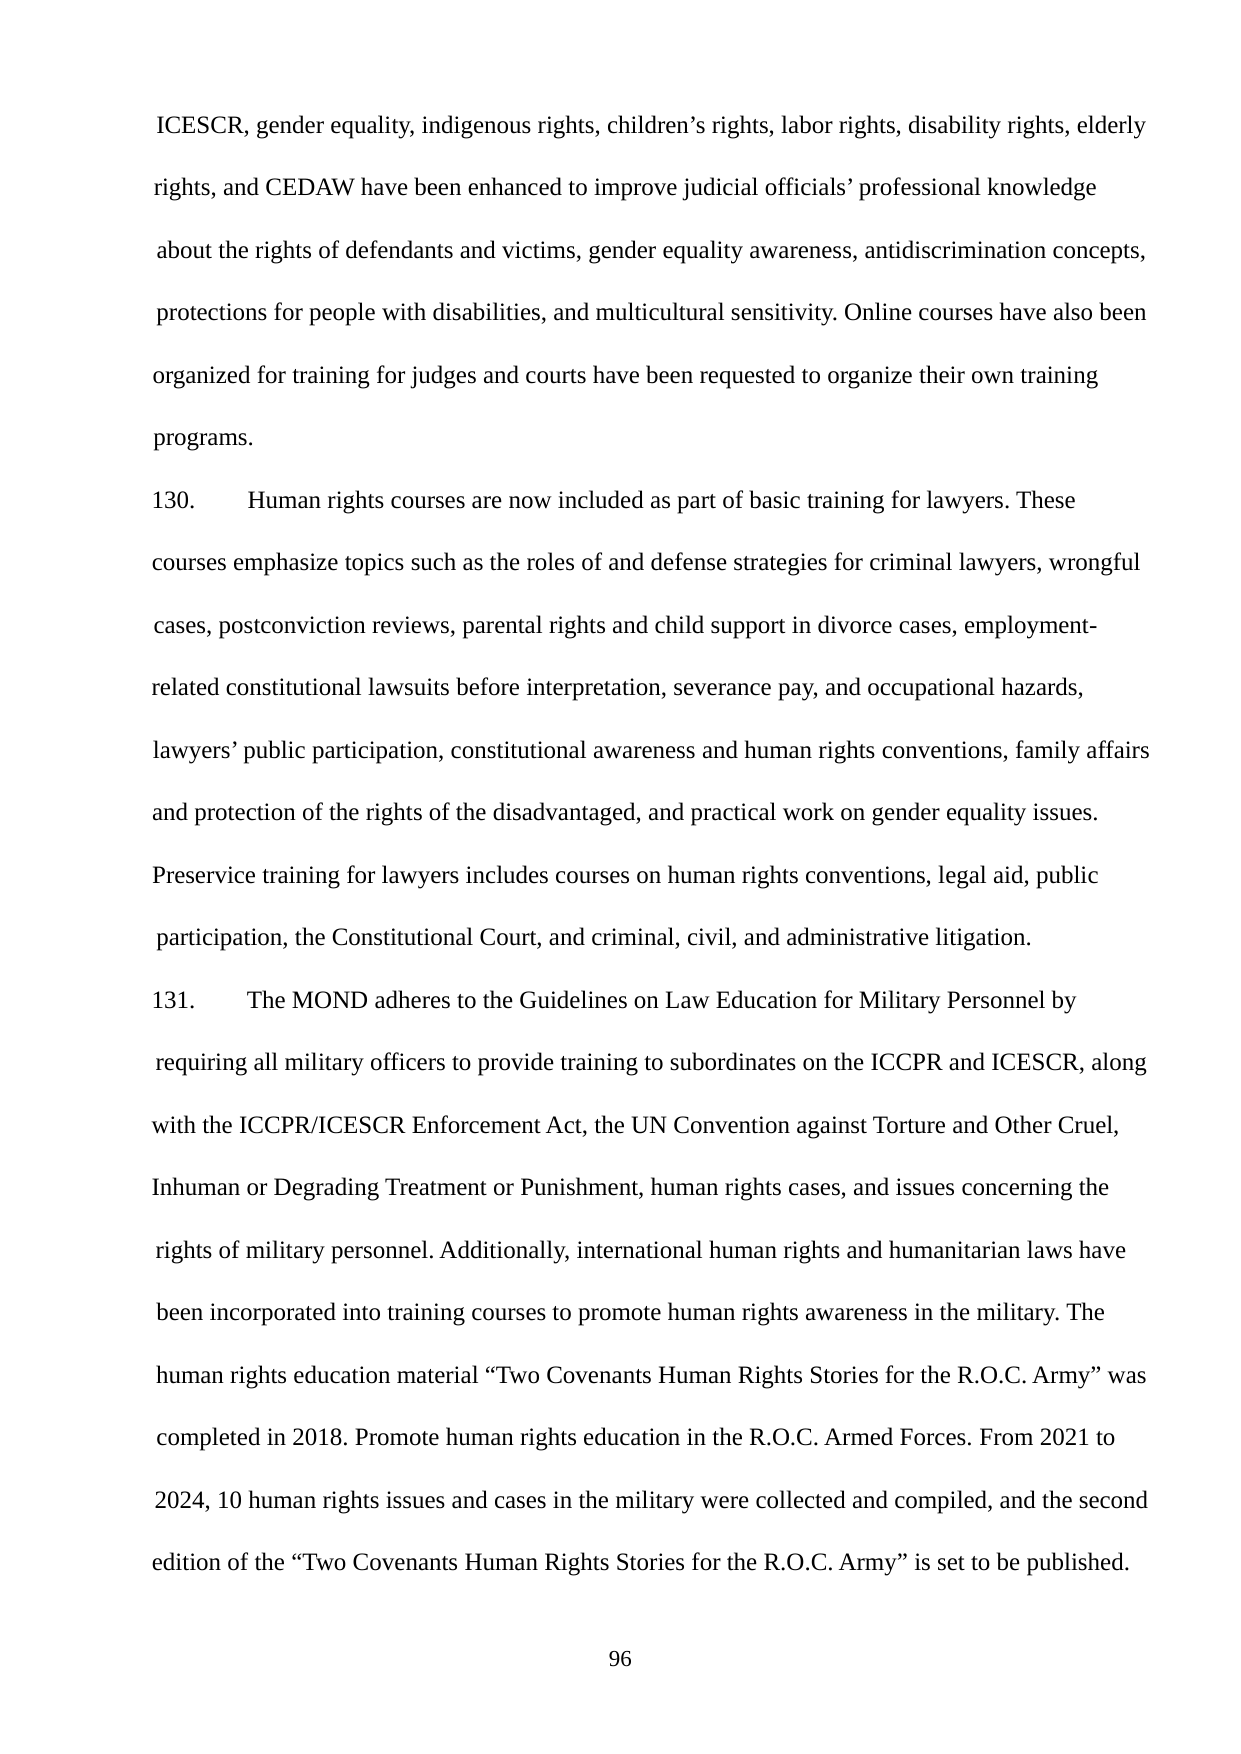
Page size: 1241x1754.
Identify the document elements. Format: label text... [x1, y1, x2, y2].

list The MOND adheres to the Guidelines on Law Education for Military Personnel by requiring all military officers to provide training to subordinates on the ICCPR and ICESCR, along with the ICCPR/ICESCR Enforcement Act, the UN Convention against Torture and Other Cruel, Inhuman or Degrading Treatment or Punishment, human rights cases, and issues concerning the rights of military personnel. Additionally, international human rights and humanitarian laws have been incorporated into training courses to promote human rights awareness in the military. The human rights education material “Two Covenants Human Rights Stories for the R.O.C. Army” was completed in 2018. Promote human rights education in the R.O.C. Armed Forces. From 2021 to 2024, 10 human rights issues and cases in the military were collected and compiled, and the second edition of the “Two Covenants Human Rights Stories for the R.O.C. Army” is set to be published. [142, 958, 1151, 1583]
list Human rights courses are now included as part of basic training for lawyers. These courses emphasize topics such as the roles of and defense strategies for criminal lawyers, wrongful cases, postconviction reviews, parental rights and child support in divorce cases, employment-related constitutional lawsuits before interpretation, severance pay, and occupational hazards, lawyers’ public participation, constitutional awareness and human rights conventions, family affairs and protection of the rights of the disadvantaged, and practical work on gender equality issues. Preservice training for lawyers includes courses on human rights conventions, legal aid, public participation, the Constitutional Court, and criminal, civil, and administrative litigation. [142, 458, 1151, 958]
list ICESCR, gender equality, indigenous rights, children’s rights, labor rights, disability rights, elderly rights, and CEDAW have been enhanced to improve judicial officials’ professional knowledge about the rights of defendants and victims, gender equality awareness, antidiscrimination concepts, protections for people with disabilities, and multicultural sensitivity. Online courses have also been organized for training for judges and courts have been requested to organize their own training programs. [142, 83, 1151, 458]
